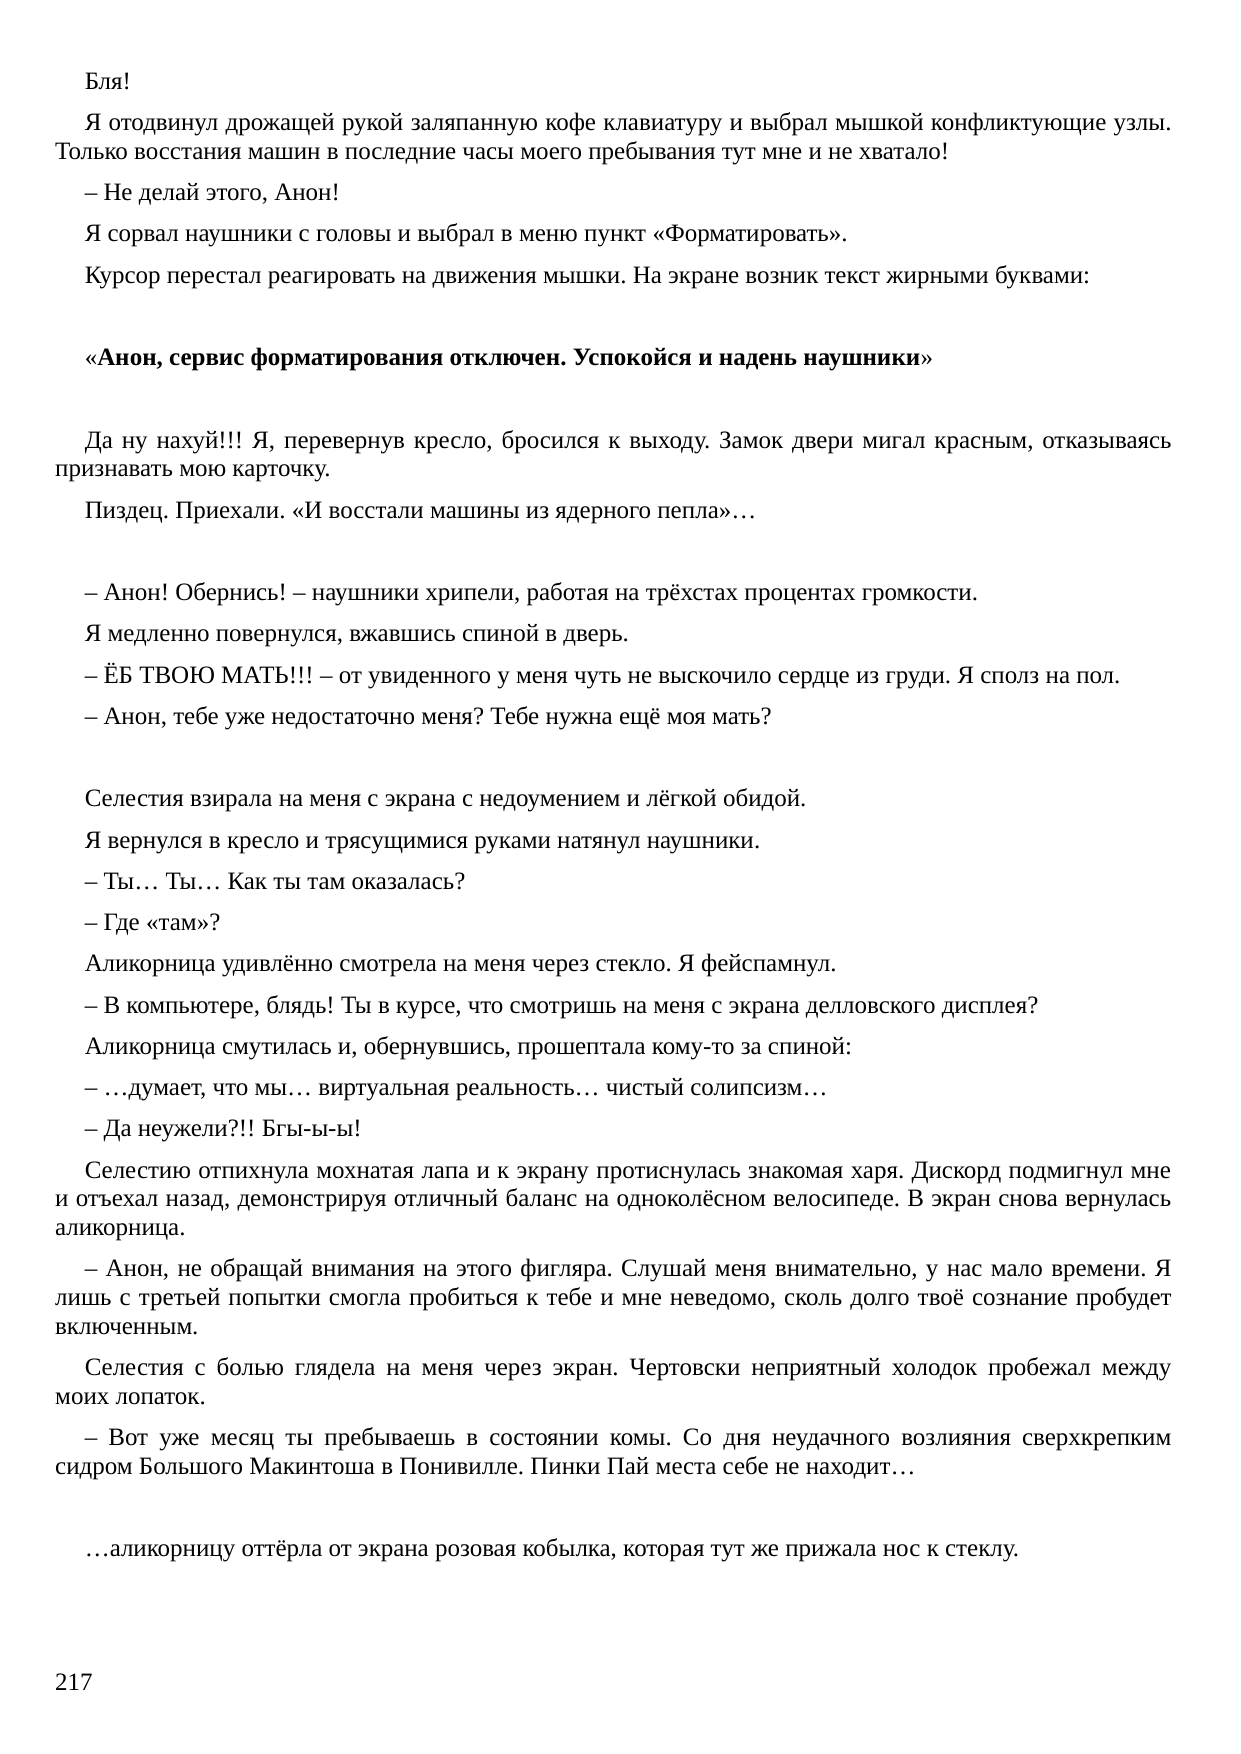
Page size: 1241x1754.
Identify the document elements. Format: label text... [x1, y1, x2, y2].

text «Анон, сервис форматирования отключен. Успокойся и надень наушники» [55, 342, 1173, 371]
text – Ты… Ты… Как ты там оказалась? [55, 866, 1173, 895]
text Курсор перестал реагировать на движения мышки. На экране возник текст жирными буквами: [55, 260, 1173, 288]
text Аликорница удивлённо смотрела на меня через стекло. Я фейспамнул. [55, 948, 1173, 977]
text Аликорница смутилась и, обернувшись, прошептала кому-то за спиной: [55, 1031, 1173, 1060]
text Бля! [55, 66, 1173, 95]
text – …думает, что мы… виртуальная реальность… чистый солипсизм… [55, 1072, 1173, 1101]
text – Не делай этого, Анон! [55, 177, 1173, 206]
text – Анон, тебе уже недостаточно меня? Тебе нужна ещё моя мать? [55, 701, 1173, 730]
text Пиздец. Приехали. «И восстали машины из ядерного пепла»… [55, 495, 1173, 523]
text Я медленно повернулся, вжавшись спиной в дверь. [55, 618, 1173, 647]
text Селестия с болью глядела на меня через экран. Чертовски неприятный холодок пробежал между моих лопаток. [55, 1352, 1173, 1410]
text – Анон, не обращай внимания на этого фигляра. Слушай меня внимательно, у нас мало времени. Я лишь с третьей попытки смогла пробиться к тебе и мне неведомо, сколь долго твоё сознание пробудет включенным. [55, 1253, 1173, 1340]
text – Да неужели?!! Бгы-ы-ы! [55, 1113, 1173, 1142]
text Я отодвинул дрожащей рукой заляпанную кофе клавиатуру и выбрал мышкой конфликтующие узлы. Только восстания машин в последние часы моего пребывания тут мне и не хватало! [55, 107, 1173, 165]
text Я вернулся в кресло и трясущимися руками натянул наушники. [55, 825, 1173, 853]
text Я сорвал наушники с головы и выбрал в меню пункт «Форматировать». [55, 218, 1173, 247]
text …аликорницу оттёрла от экрана розовая кобылка, которая тут же прижала нос к стеклу. [55, 1533, 1173, 1562]
text – ЁБ ТВОЮ МАТЬ!!! – от увиденного у меня чуть не выскочило сердце из груди. Я сполз на пол. [55, 660, 1173, 688]
text Селестию отпихнула мохнатая лапа и к экрану протиснулась знакомая харя. Дискорд подмигнул мне и отъехал назад, демонстрируя отличный баланс на одноколёсном велосипеде. В экран снова вернулась аликорница. [55, 1155, 1173, 1241]
text – Вот уже месяц ты пребываешь в состоянии комы. Со дня неудачного возлияния сверхкрепким сидром Большого Макинтоша в Понивилле. Пинки Пай места себе не находит… [55, 1422, 1173, 1480]
text Селестия взирала на меня с экрана с недоумением и лёгкой обидой. [55, 783, 1173, 812]
text – В компьютере, блядь! Ты в курсе, что смотришь на меня с экрана делловского дисплея? [55, 990, 1173, 1018]
text Да ну нахуй!!! Я, перевернув кресло, бросился к выходу. Замок двери мигал красным, отказываясь признавать мою карточку. [55, 425, 1173, 482]
text – Где «там»? [55, 907, 1173, 936]
text – Анон! Обернись! – наушники хрипели, работая на трёхстах процентах громкости. [55, 577, 1173, 606]
